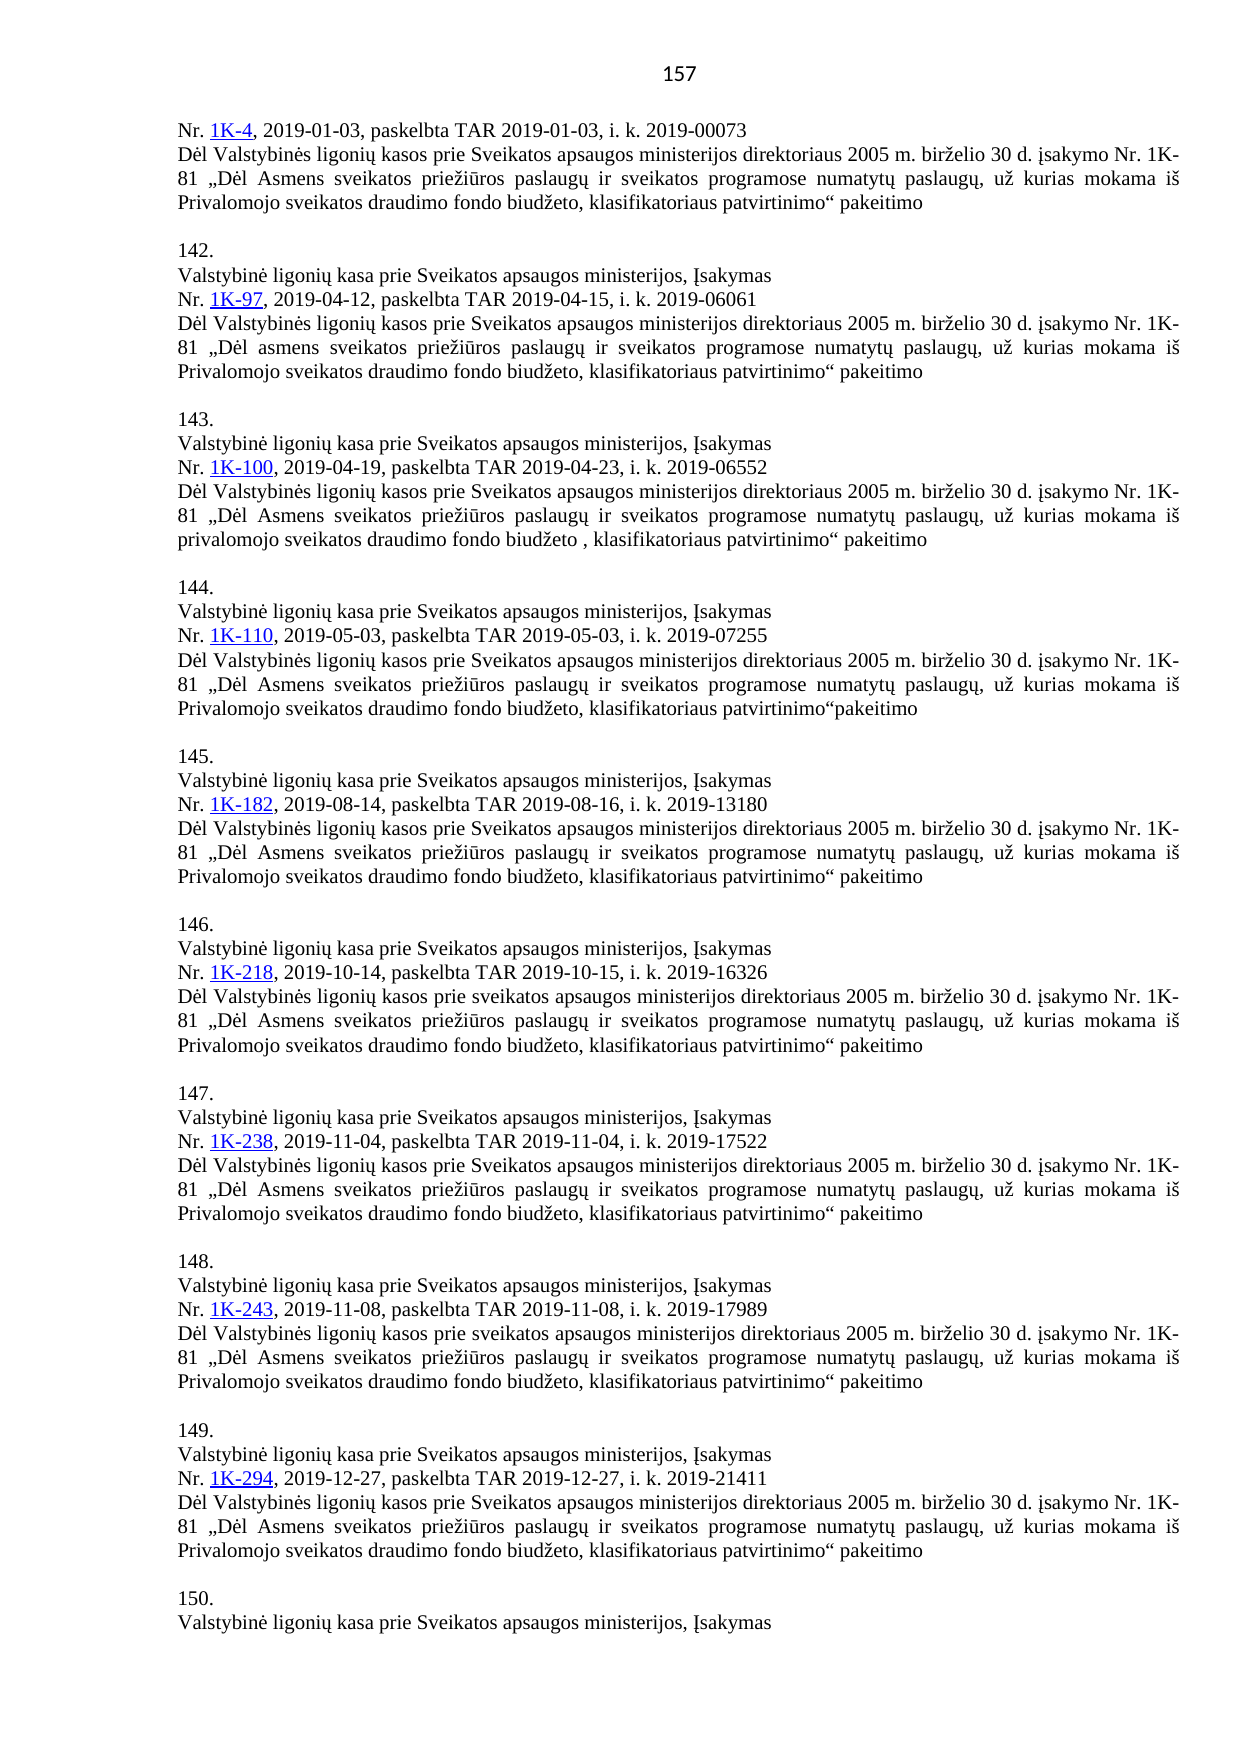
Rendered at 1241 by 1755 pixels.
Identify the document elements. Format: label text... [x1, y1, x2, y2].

text Dėl Valstybinės ligonių kasos prie Sveikatos apsaugos ministerijos direktoriaus 2005 m. birželio 30 d. įsakymo Nr. 1K-81 „Dėl Asmens sveikatos priežiūros paslaugų ir sveikatos programose numatytų paslaugų, už kurias mokama iš Privalomojo sveikatos draudimo fondo biudžeto, klasifikatoriaus patvirtinimo“ pakeitimo [177, 1490, 1181, 1562]
text Nr. 1K-182, 2019-08-14, paskelbta TAR 2019-08-16, i. k. 2019-13180 [177, 792, 1181, 816]
text Dėl Valstybinės ligonių kasos prie Sveikatos apsaugos ministerijos direktoriaus 2005 m. birželio 30 d. įsakymo Nr. 1K-81 „Dėl asmens sveikatos priežiūros paslaugų ir sveikatos programose numatytų paslaugų, už kurias mokama iš Privalomojo sveikatos draudimo fondo biudžeto, klasifikatoriaus patvirtinimo“ pakeitimo [177, 311, 1181, 383]
text Dėl Valstybinės ligonių kasos prie sveikatos apsaugos ministerijos direktoriaus 2005 m. birželio 30 d. įsakymo Nr. 1K-81 „Dėl Asmens sveikatos priežiūros paslaugų ir sveikatos programose numatytų paslaugų, už kurias mokama iš Privalomojo sveikatos draudimo fondo biudžeto, klasifikatoriaus patvirtinimo“ pakeitimo [177, 984, 1181, 1057]
text 150. [177, 1586, 1181, 1610]
text Dėl Valstybinės ligonių kasos prie Sveikatos apsaugos ministerijos direktoriaus 2005 m. birželio 30 d. įsakymo Nr. 1K-81 „Dėl Asmens sveikatos priežiūros paslaugų ir sveikatos programose numatytų paslaugų, už kurias mokama iš Privalomojo sveikatos draudimo fondo biudžeto, klasifikatoriaus patvirtinimo“ pakeitimo [177, 816, 1181, 888]
text Nr. 1K-243, 2019-11-08, paskelbta TAR 2019-11-08, i. k. 2019-17989 [177, 1297, 1181, 1321]
text Valstybinė ligonių kasa prie Sveikatos apsaugos ministerijos, Įsakymas [177, 1273, 1181, 1297]
text Valstybinė ligonių kasa prie Sveikatos apsaugos ministerijos, Įsakymas [177, 1442, 1181, 1466]
text Nr. 1K-100, 2019-04-19, paskelbta TAR 2019-04-23, i. k. 2019-06552 [177, 455, 1181, 479]
text Valstybinė ligonių kasa prie Sveikatos apsaugos ministerijos, Įsakymas [177, 599, 1181, 623]
text 143. [177, 407, 1181, 431]
text Valstybinė ligonių kasa prie Sveikatos apsaugos ministerijos, Įsakymas [177, 936, 1181, 960]
text 146. [177, 912, 1181, 936]
text Valstybinė ligonių kasa prie Sveikatos apsaugos ministerijos, Įsakymas [177, 1105, 1181, 1129]
text Nr. 1K-238, 2019-11-04, paskelbta TAR 2019-11-04, i. k. 2019-17522 [177, 1129, 1181, 1153]
text Dėl Valstybinės ligonių kasos prie Sveikatos apsaugos ministerijos direktoriaus 2005 m. birželio 30 d. įsakymo Nr. 1K-81 „Dėl Asmens sveikatos priežiūros paslaugų ir sveikatos programose numatytų paslaugų, už kurias mokama iš Privalomojo sveikatos draudimo fondo biudžeto, klasifikatoriaus patvirtinimo“pakeitimo [177, 647, 1181, 720]
text 149. [177, 1417, 1181, 1442]
text Nr. 1K-218, 2019-10-14, paskelbta TAR 2019-10-15, i. k. 2019-16326 [177, 960, 1181, 984]
text Nr. 1K-294, 2019-12-27, paskelbta TAR 2019-12-27, i. k. 2019-21411 [177, 1466, 1181, 1490]
text Dėl Valstybinės ligonių kasos prie Sveikatos apsaugos ministerijos direktoriaus 2005 m. birželio 30 d. įsakymo Nr. 1K-81 „Dėl Asmens sveikatos priežiūros paslaugų ir sveikatos programose numatytų paslaugų, už kurias mokama iš privalomojo sveikatos draudimo fondo biudžeto , klasifikatoriaus patvirtinimo“ pakeitimo [177, 479, 1181, 551]
text Valstybinė ligonių kasa prie Sveikatos apsaugos ministerijos, Įsakymas [177, 431, 1181, 455]
text 147. [177, 1081, 1181, 1105]
text 142. [177, 238, 1181, 262]
text Nr. 1K-97, 2019-04-12, paskelbta TAR 2019-04-15, i. k. 2019-06061 [177, 287, 1181, 311]
text Nr. 1K-110, 2019-05-03, paskelbta TAR 2019-05-03, i. k. 2019-07255 [177, 623, 1181, 647]
text Valstybinė ligonių kasa prie Sveikatos apsaugos ministerijos, Įsakymas [177, 1610, 1181, 1634]
text 148. [177, 1249, 1181, 1273]
text Dėl Valstybinės ligonių kasos prie Sveikatos apsaugos ministerijos direktoriaus 2005 m. birželio 30 d. įsakymo Nr. 1K-81 „Dėl Asmens sveikatos priežiūros paslaugų ir sveikatos programose numatytų paslaugų, už kurias mokama iš Privalomojo sveikatos draudimo fondo biudžeto, klasifikatoriaus patvirtinimo“ pakeitimo [177, 142, 1181, 214]
text Nr. 1K-4, 2019-01-03, paskelbta TAR 2019-01-03, i. k. 2019-00073 [177, 118, 1181, 142]
text 145. [177, 744, 1181, 768]
text Dėl Valstybinės ligonių kasos prie Sveikatos apsaugos ministerijos direktoriaus 2005 m. birželio 30 d. įsakymo Nr. 1K-81 „Dėl Asmens sveikatos priežiūros paslaugų ir sveikatos programose numatytų paslaugų, už kurias mokama iš Privalomojo sveikatos draudimo fondo biudžeto, klasifikatoriaus patvirtinimo“ pakeitimo [177, 1153, 1181, 1225]
text 144. [177, 575, 1181, 599]
text Dėl Valstybinės ligonių kasos prie sveikatos apsaugos ministerijos direktoriaus 2005 m. birželio 30 d. įsakymo Nr. 1K-81 „Dėl Asmens sveikatos priežiūros paslaugų ir sveikatos programose numatytų paslaugų, už kurias mokama iš Privalomojo sveikatos draudimo fondo biudžeto, klasifikatoriaus patvirtinimo“ pakeitimo [177, 1321, 1181, 1393]
text Valstybinė ligonių kasa prie Sveikatos apsaugos ministerijos, Įsakymas [177, 768, 1181, 792]
text Valstybinė ligonių kasa prie Sveikatos apsaugos ministerijos, Įsakymas [177, 262, 1181, 287]
